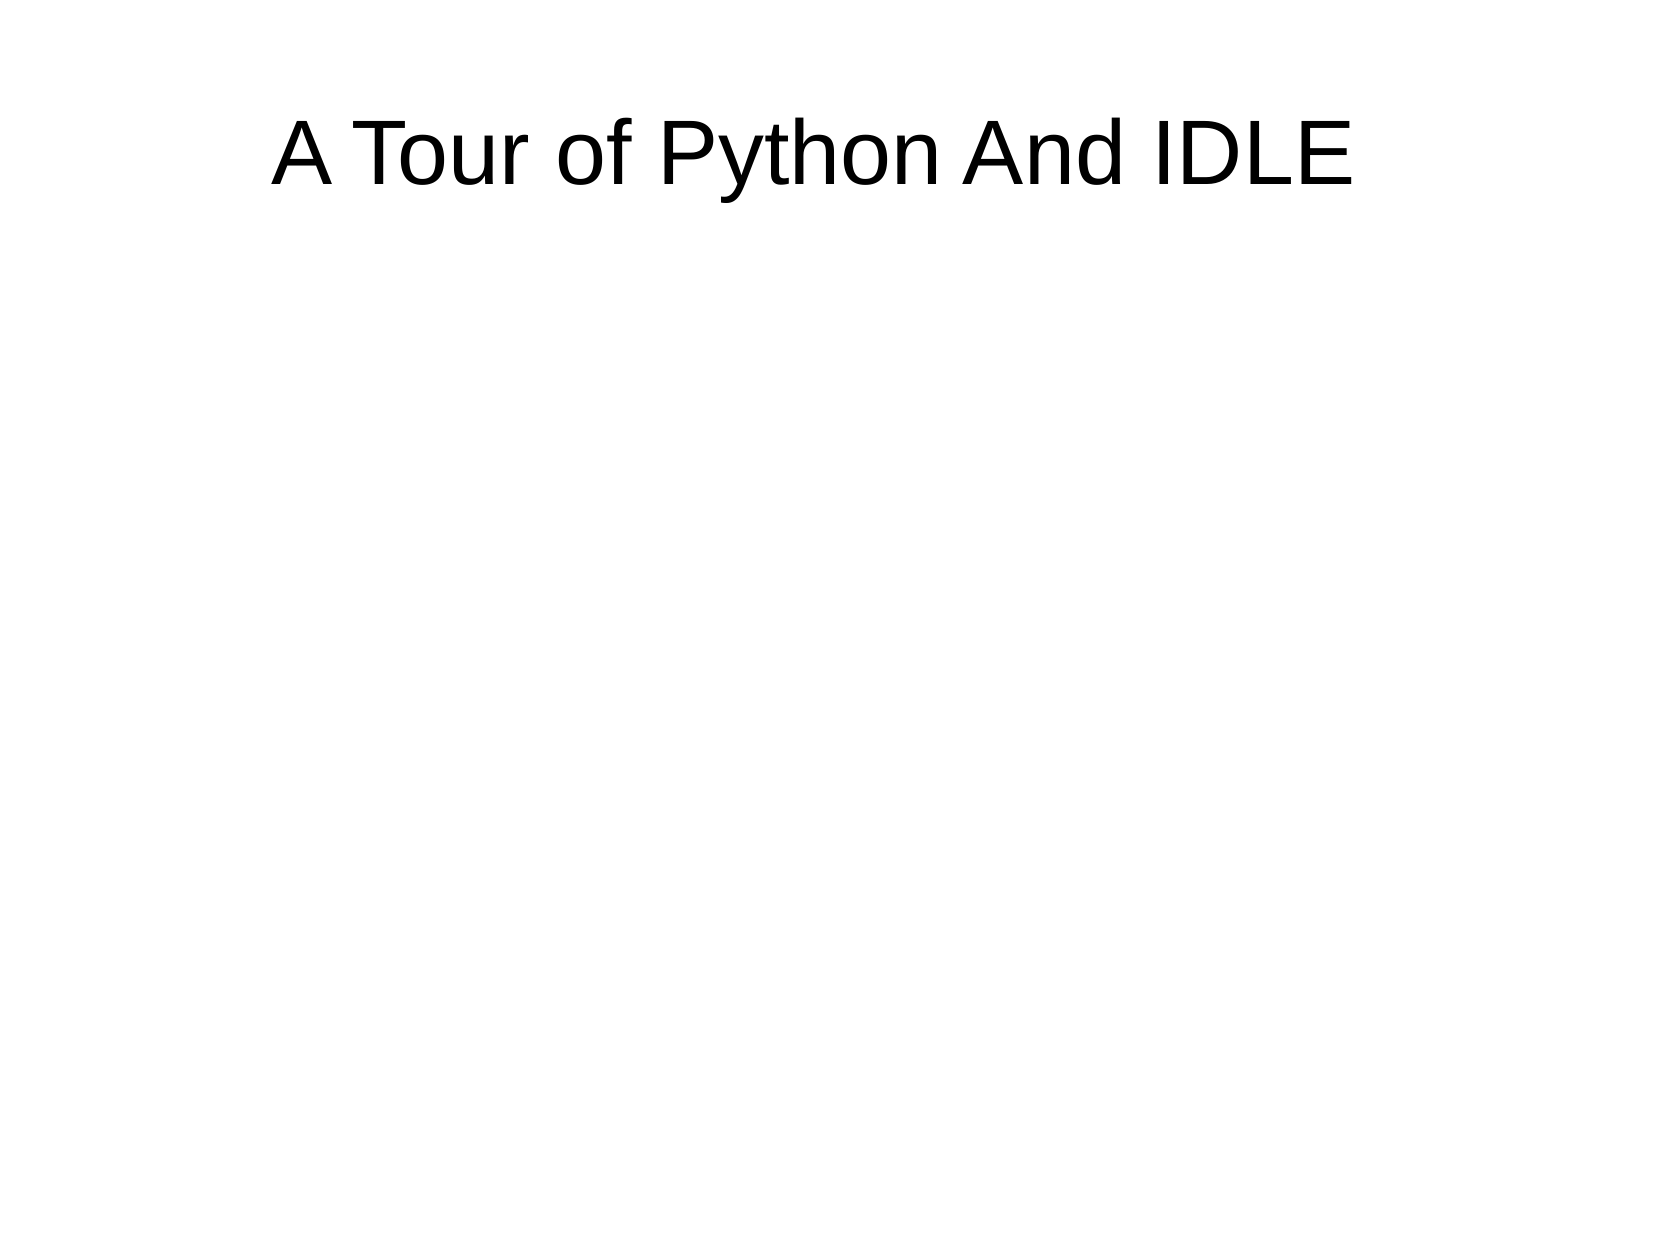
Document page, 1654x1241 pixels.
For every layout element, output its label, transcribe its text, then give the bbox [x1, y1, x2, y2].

title A Tour of Python And IDLE [82, 49, 1571, 257]
